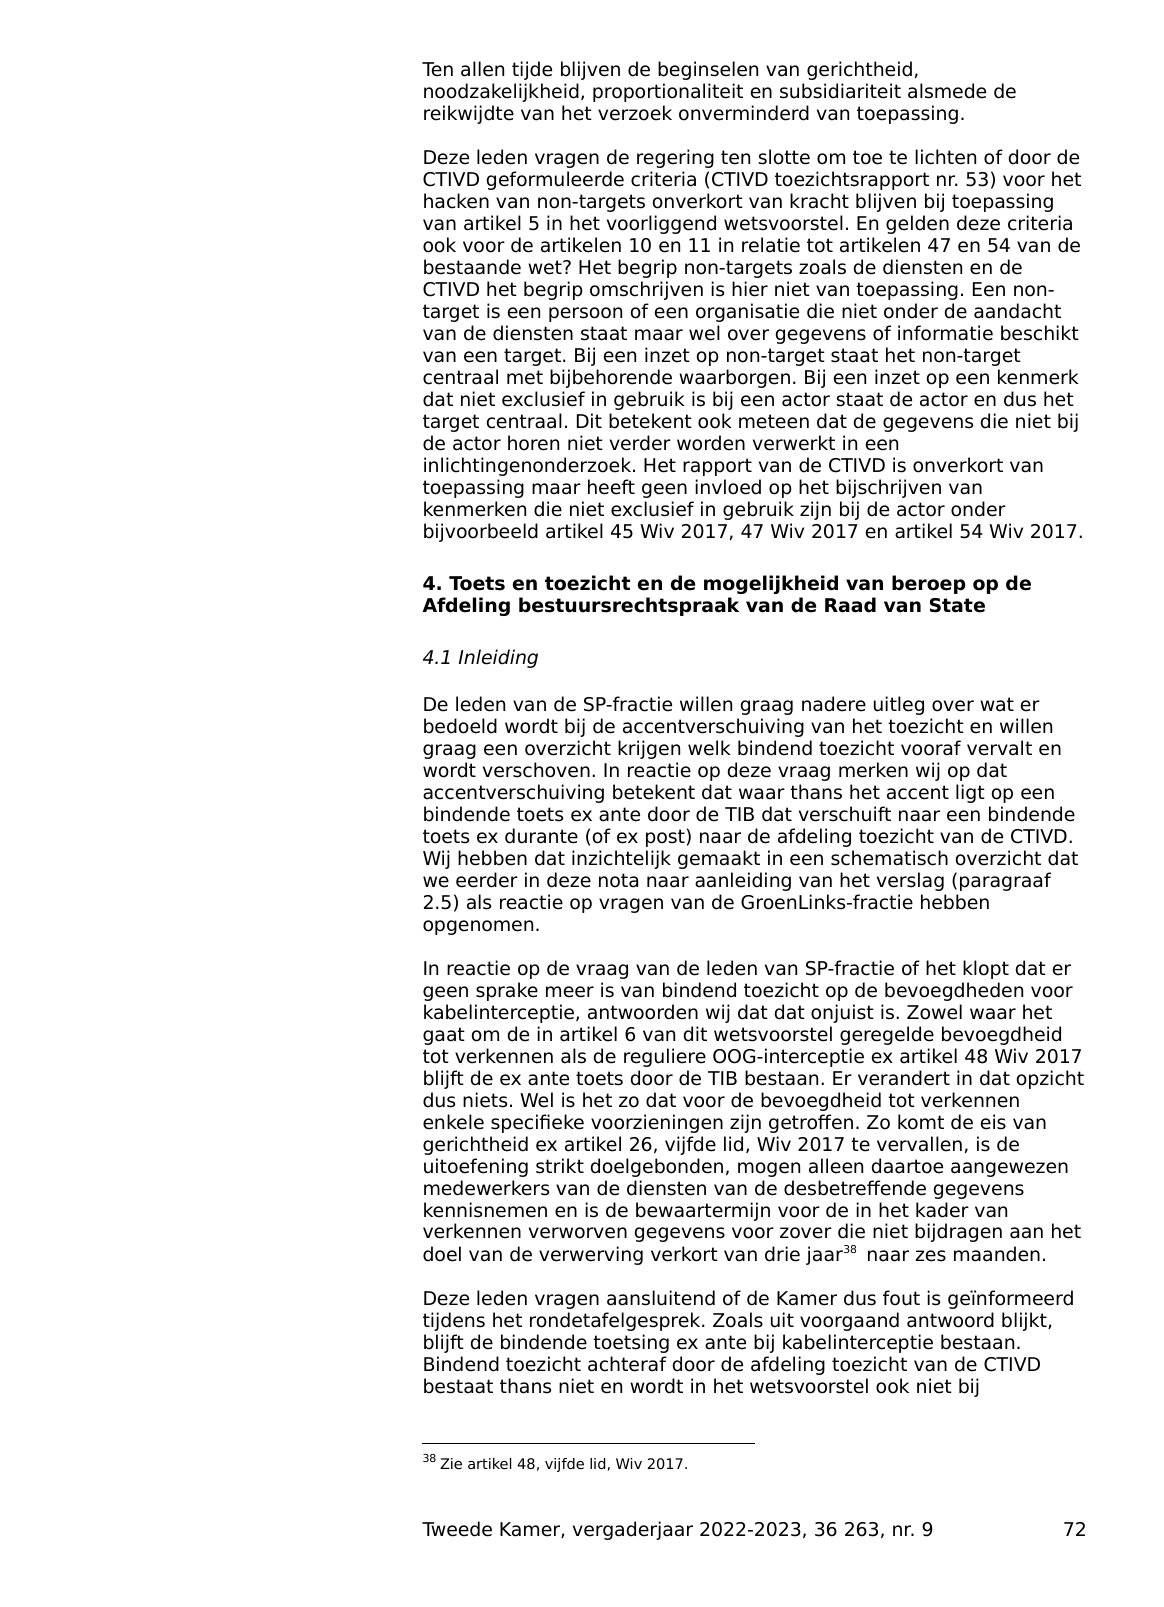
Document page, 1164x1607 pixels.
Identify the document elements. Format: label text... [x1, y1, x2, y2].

subtitle 4. Toets en toezicht en de mogelijkheid van beroep op de Afdeling bestuursrechtspraak van de Raad van State [422, 573, 1087, 617]
text Zie artikel 48, vijfde lid, Wiv 2017. [422, 1452, 1087, 1474]
text De leden van de SP-fractie willen graag nadere uitleg over wat er bedoeld wordt bij de accentverschuiving van het toezicht en willen graag een overzicht krijgen welk bindend toezicht vooraf vervalt en wordt verschoven. In reactie op deze vraag merken wij op dat accentverschuiving betekent dat waar thans het accent ligt op een bindende toets ex ante door de TIB dat verschuift naar een bindende toets ex durante (of ex post) naar de afdeling toezicht van de CTIVD. Wij hebben dat inzichtelijk gemaakt in een schematisch overzicht dat we eerder in deze nota naar aanleiding van het verslag (paragraaf 2.5) als reactie op vragen van de GroenLinks-fractie hebben opgenomen. [422, 694, 1087, 936]
text In reactie op de vraag van de leden van SP-fractie of het klopt dat er geen sprake meer is van bindend toezicht op de bevoegdheden voor kabelinterceptie, antwoorden wij dat dat onjuist is. Zowel waar het gaat om de in artikel 6 van dit wetsvoorstel geregelde bevoegdheid tot verkennen als de reguliere OOG-interceptie ex artikel 48 Wiv 2017 blijft de ex ante toets door de TIB bestaan. Er verandert in dat opzicht dus niets. Wel is het zo dat voor de bevoegdheid tot verkennen enkele specifieke voorzieningen zijn getroffen. Zo komt de eis van gerichtheid ex artikel 26, vijfde lid, Wiv 2017 te vervallen, is de uitoefening strikt doelgebonden, mogen alleen daartoe aangewezen medewerkers van de diensten van de desbetreffende gegevens kennisnemen en is de bewaartermijn voor de in het kader van verkennen verworven gegevens voor zover die niet bijdragen aan het doel van de verwerving verkort van drie jaar naar zes maanden. [422, 958, 1087, 1265]
text Deze leden vragen aansluitend of de Kamer dus fout is geïnformeerd tijdens het rondetafelgesprek. Zoals uit voorgaand antwoord blijkt, blijft de bindende toetsing ex ante bij kabelinterceptie bestaan. Bindend toezicht achteraf door de afdeling toezicht van de CTIVD bestaat thans niet en wordt in het wetsvoorstel ook niet bij [422, 1288, 1087, 1397]
subtitle 4.1 Inleiding [422, 647, 1087, 669]
text Deze leden vragen de regering ten slotte om toe te lichten of door de CTIVD geformuleerde criteria (CTIVD toezichtsrapport nr. 53) voor het hacken van non-targets onverkort van kracht blijven bij toepassing van artikel 5 in het voorliggend wetsvoorstel. En gelden deze criteria ook voor de artikelen 10 en 11 in relatie tot artikelen 47 en 54 van de bestaande wet? Het begrip non-targets zoals de diensten en de CTIVD het begrip omschrijven is hier niet van toepassing. Een non-target is een persoon of een organisatie die niet onder de aandacht van de diensten staat maar wel over gegevens of informatie beschikt van een target. Bij een inzet op non-target staat het non-target centraal met bijbehorende waarborgen. Bij een inzet op een kenmerk dat niet exclusief in gebruik is bij een actor staat de actor en dus het target centraal. Dit betekent ook meteen dat de gegevens die niet bij de actor horen niet verder worden verwerkt in een inlichtingenonderzoek. Het rapport van de CTIVD is onverkort van toepassing maar heeft geen invloed op het bijschrijven van kenmerken die niet exclusief in gebruik zijn bij de actor onder bijvoorbeeld artikel 45 Wiv 2017, 47 Wiv 2017 en artikel 54 Wiv 2017. [422, 147, 1087, 543]
text Ten allen tijde blijven de beginselen van gerichtheid, noodzakelijkheid, proportionaliteit en subsidiariteit alsmede de reikwijdte van het verzoek onverminderd van toepassing. [422, 59, 1087, 125]
